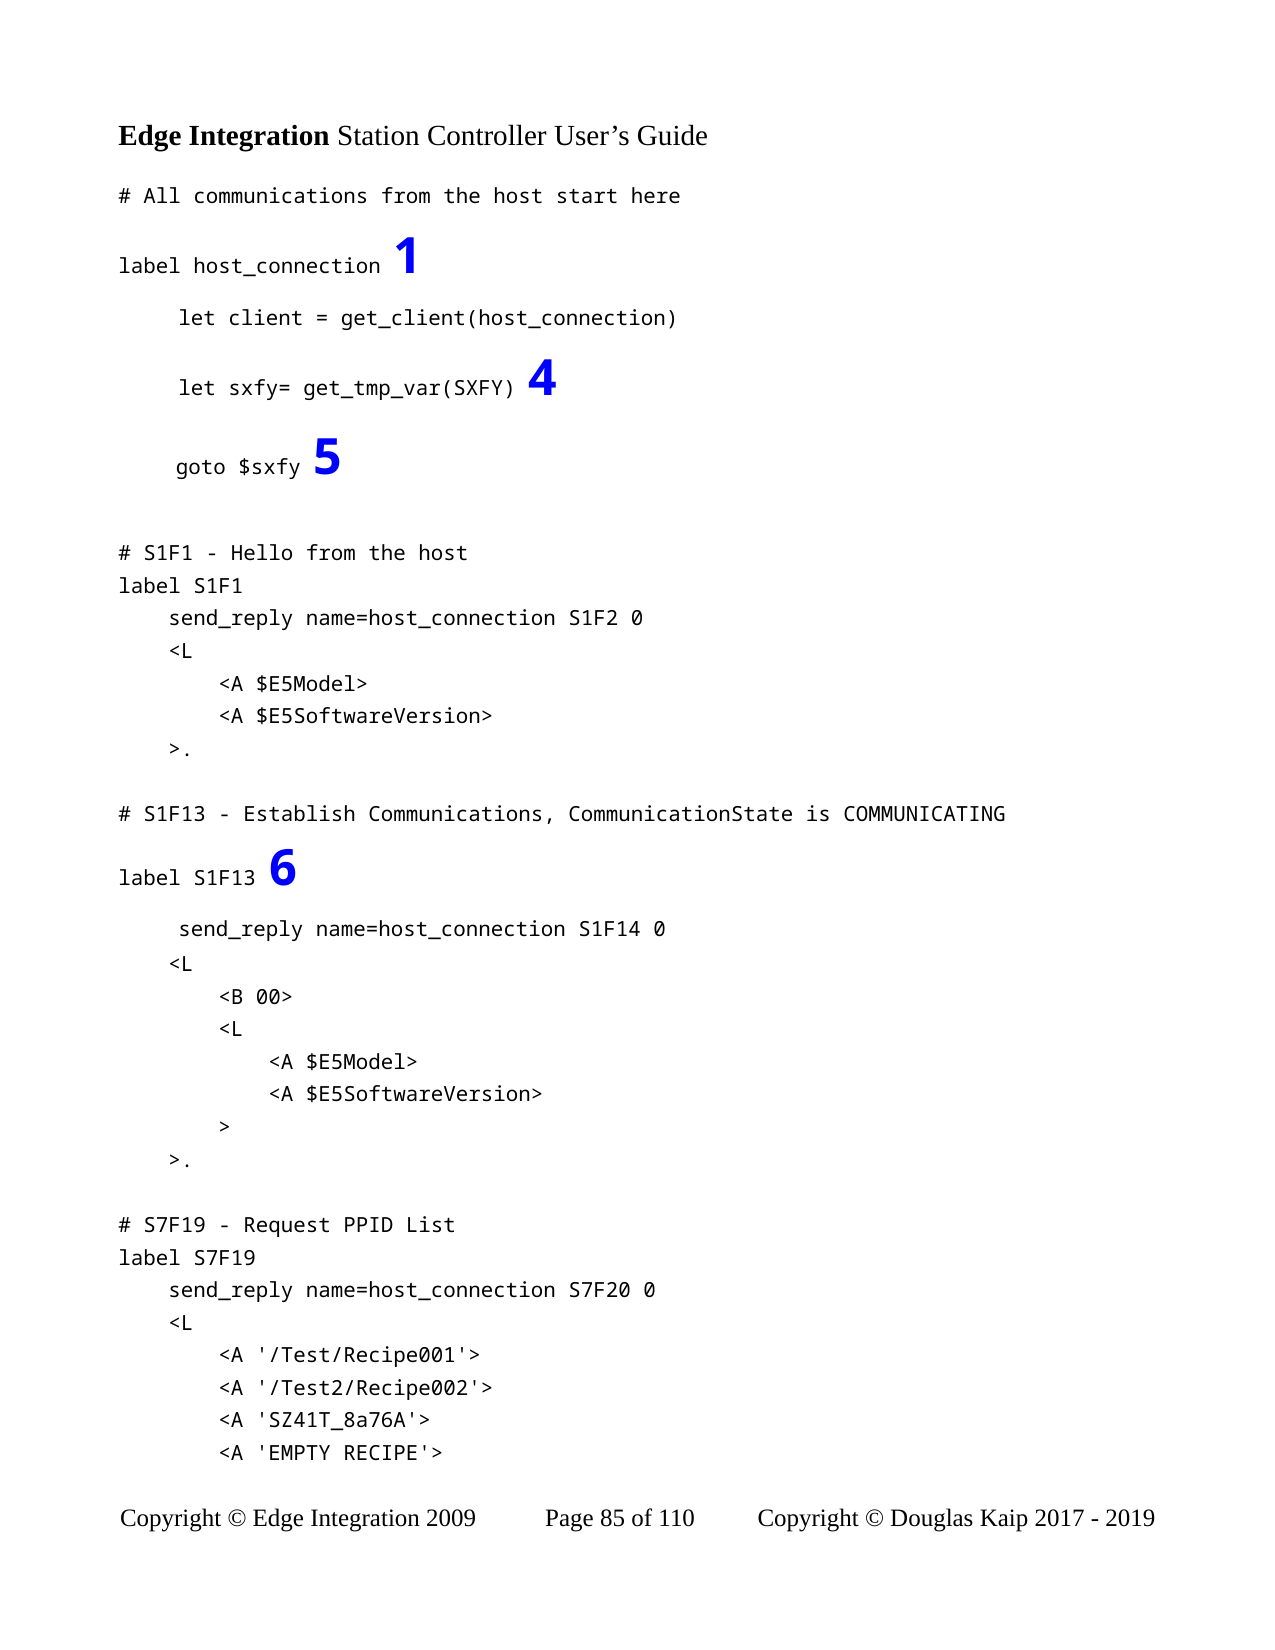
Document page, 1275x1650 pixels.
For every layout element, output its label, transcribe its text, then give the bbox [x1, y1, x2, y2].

text label S1F1 [118, 571, 1157, 599]
text <A 'EMPTY RECIPE'> [118, 1438, 1157, 1467]
text send_reply name=host_connection S1F14 0 [118, 910, 1157, 944]
text # S7F19 - Request PPID List [118, 1210, 1157, 1238]
text <L [118, 1014, 1157, 1043]
text <A '/Test2/Recipe002'> [118, 1373, 1157, 1401]
text # S1F13 - Establish Communications, CommunicationState is COMMUNICATING [118, 799, 1157, 827]
text send_reply name=host_connection S1F2 0 [118, 603, 1157, 632]
text <A $E5Model> [118, 1047, 1157, 1075]
text <A $E5SoftwareVersion> [118, 1079, 1157, 1108]
text >. [118, 1145, 1157, 1173]
text <A $E5Model> [118, 669, 1157, 697]
text <L [118, 949, 1157, 978]
text goto $sxfy 5 [118, 421, 1157, 489]
text <A $E5SoftwareVersion> [118, 701, 1157, 730]
text # All communications from the host start here label host_connection 1 [118, 181, 1157, 288]
text > [118, 1112, 1157, 1141]
text <L [118, 636, 1157, 664]
text <L [118, 1308, 1157, 1336]
text send_reply name=host_connection S7F20 0 [118, 1275, 1157, 1304]
text label S7F19 [118, 1243, 1157, 1271]
text >. [118, 734, 1157, 762]
text <B 00> [118, 982, 1157, 1010]
text # S1F1 - Hello from the host [118, 538, 1157, 567]
text label S1F13 6 [118, 832, 1157, 900]
text <A 'SZ41T_8a76A'> [118, 1406, 1157, 1434]
text <A '/Test/Recipe001'> [118, 1340, 1157, 1369]
text let client = get_client(host_connection) let sxfy= get_tmp_var(SXFY) 4 [118, 298, 1157, 411]
